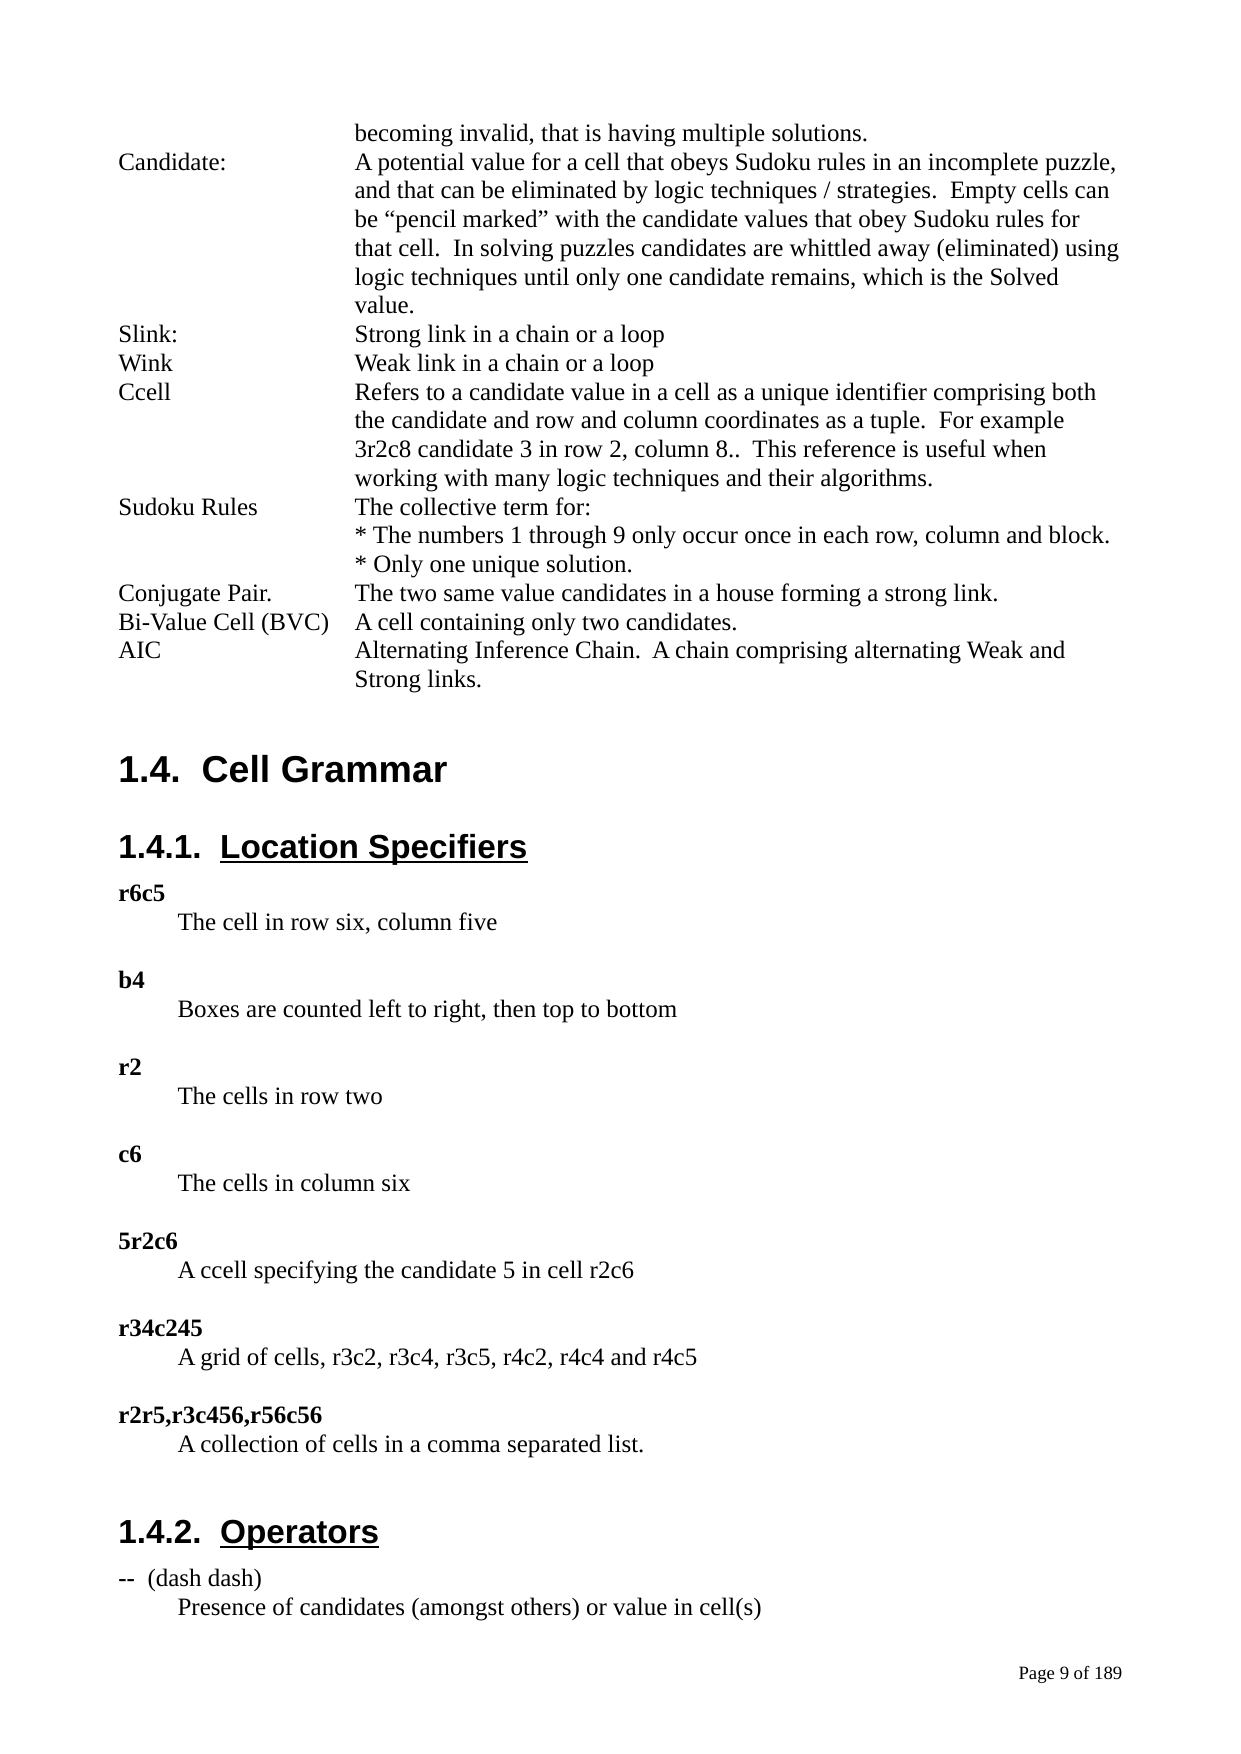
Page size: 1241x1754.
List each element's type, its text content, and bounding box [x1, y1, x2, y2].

text Conjugate Pair. The two same value candidates in a house forming a strong link. [118, 578, 1122, 607]
list The cells in row two [177, 1081, 1122, 1110]
text Candidate: A potential value for a cell that obeys Sudoku rules in an incomplete puzzle, and that can be eliminated by logic techniques / strategies. Empty cells can be “pencil marked” with the candidate values that obey Sudoku rules for that cell. In solving puzzles candidates are whittled away (eliminated) using logic techniques until only one candidate remains, which is the Solved value. [118, 147, 1122, 319]
subtitle -- (dash dash) [118, 1563, 1122, 1592]
subtitle r6c5 [118, 878, 1122, 907]
text Slink: Strong link in a chain or a loop [118, 319, 1122, 348]
list A collection of cells in a comma separated list. [177, 1429, 1122, 1458]
subtitle r34c245 [118, 1313, 1122, 1342]
list The cells in column six [177, 1168, 1122, 1197]
text Bi-Value Cell (BVC) A cell containing only two candidates. [118, 607, 1122, 636]
subtitle b4 [118, 965, 1122, 994]
list A grid of cells, r3c2, r3c4, r3c5, r4c2, r4c4 and r4c5 [177, 1342, 1122, 1371]
text Wink Weak link in a chain or a loop [118, 348, 1122, 377]
list A ccell specifying the candidate 5 in cell r2c6 [177, 1255, 1122, 1284]
text becoming invalid, that is having multiple solutions. [118, 118, 1122, 147]
list Boxes are counted left to right, then top to bottom [177, 994, 1122, 1023]
list The cell in row six, column five [177, 907, 1122, 936]
list Presence of candidates (amongst others) or value in cell(s) [177, 1592, 1122, 1621]
text Sudoku Rules The collective term for: * The numbers 1 through 9 only occur once in each row, column and block. * Only one unique solution. [118, 492, 1122, 578]
text Ccell Refers to a candidate value in a cell as a unique identifier comprising both the candidate and row and column coordinates as a tuple. For example 3r2c8 candidate 3 in row 2, column 8.. This reference is useful when working with many logic techniques and their algorithms. [118, 377, 1122, 492]
subtitle Operators [118, 1512, 1122, 1551]
subtitle Cell Grammar [118, 747, 1122, 790]
text AIC Alternating Inference Chain. A chain comprising alternating Weak and Strong links. [118, 636, 1122, 693]
subtitle r2 [118, 1052, 1122, 1081]
subtitle c6 [118, 1139, 1122, 1168]
subtitle r2r5,r3c456,r56c56 [118, 1400, 1122, 1429]
subtitle 5r2c6 [118, 1226, 1122, 1255]
subtitle Location Specifiers [118, 827, 1122, 866]
